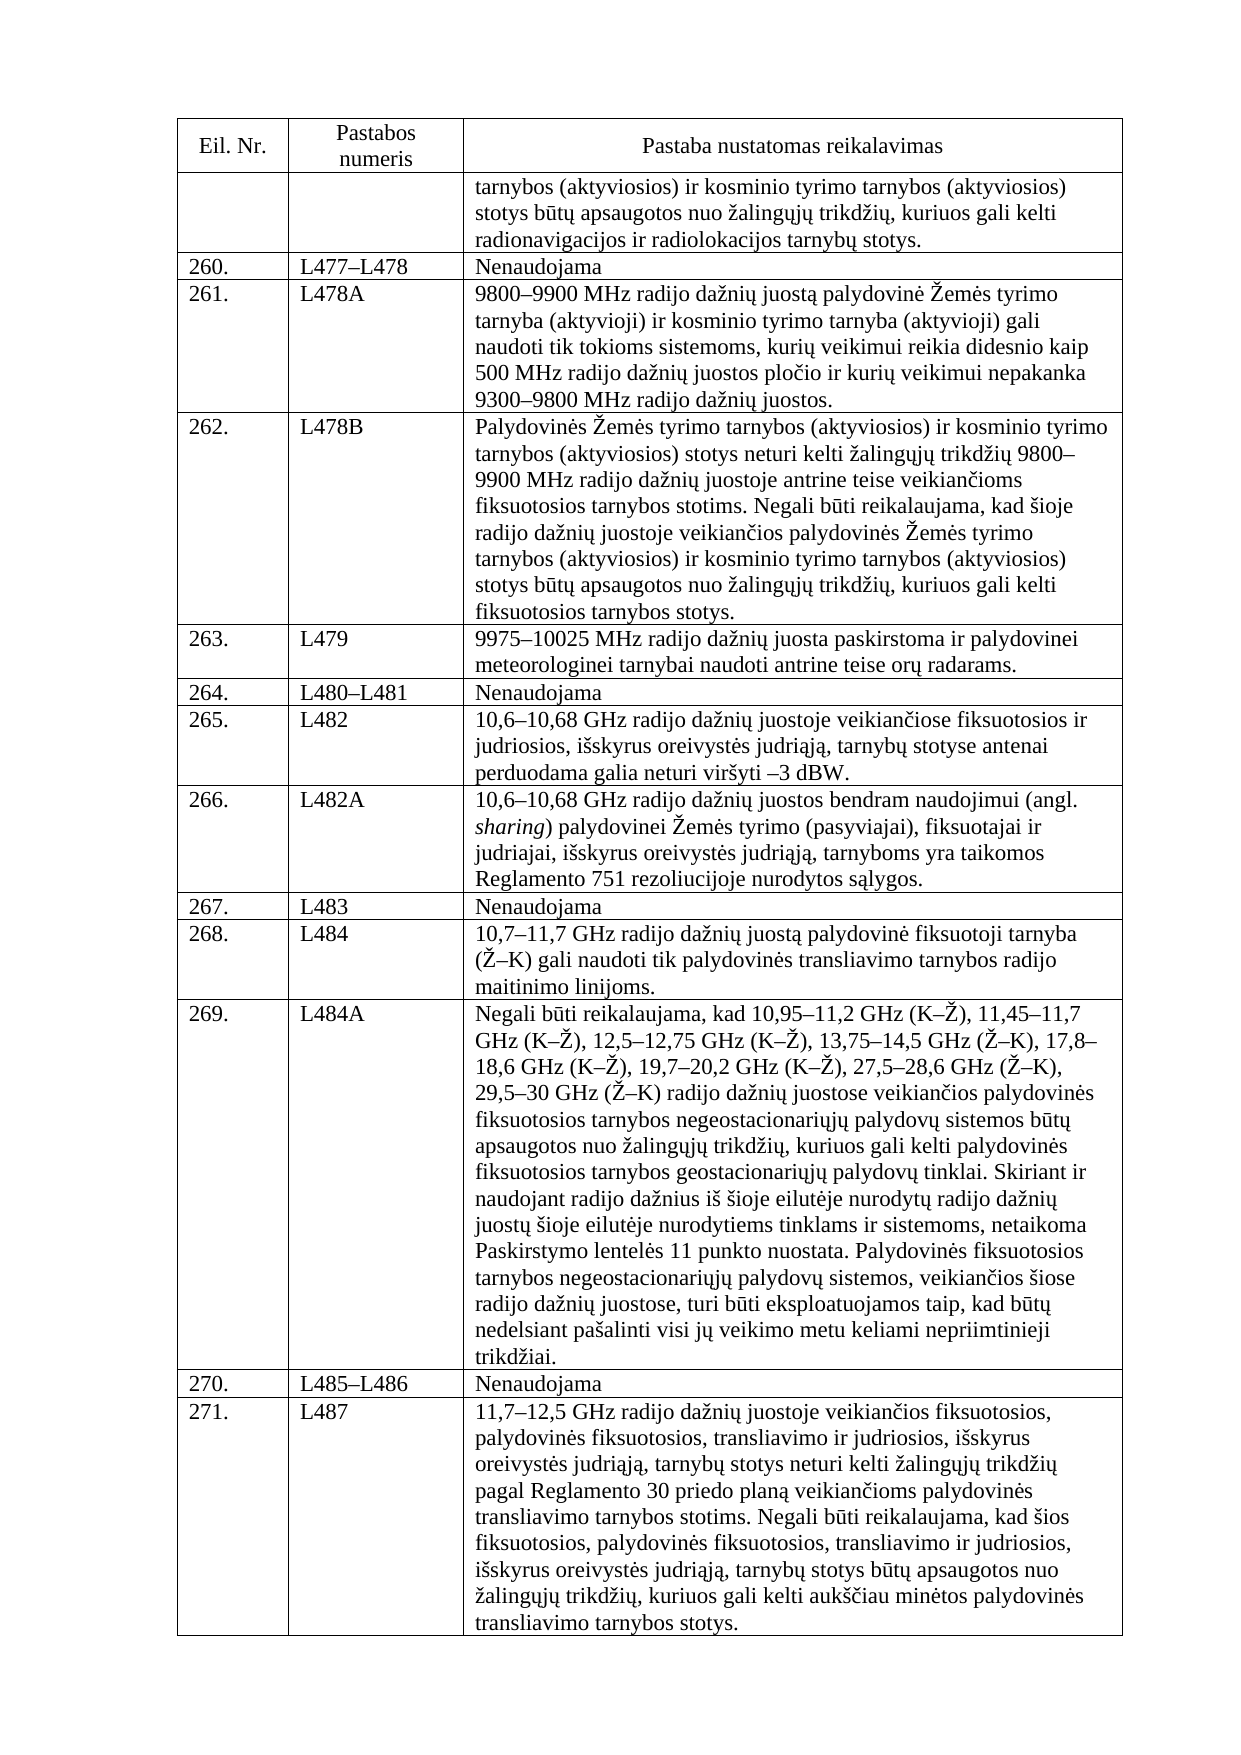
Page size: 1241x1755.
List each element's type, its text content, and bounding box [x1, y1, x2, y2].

table_header Pastaba nustatomas reikalavimas [464, 119, 1122, 172]
table_header Eil. Nr. [178, 119, 288, 172]
table_cell L487 [289, 1398, 463, 1635]
table_cell L483 [289, 893, 463, 919]
table_cell 266. [178, 786, 288, 892]
table_cell L484 [289, 920, 463, 999]
table_cell 263. [178, 625, 288, 678]
table_cell 10,6–10,68 GHz radijo dažnių juostos bendram naudojimui (angl. sharing) palydovinei Žemės tyrimo (pasyviajai), fiksuotajai ir judriajai, išskyrus oreivystės judriąją, tarnyboms yra taikomos Reglamento 751 rezoliucijoje nurodytos sąlygos. [464, 786, 1122, 892]
table_cell 10,7–11,7 GHz radijo dažnių juostą palydovinė fiksuotoji tarnyba (Ž–K) gali naudoti tik palydovinės transliavimo tarnybos radijo maitinimo linijoms. [464, 920, 1122, 999]
table_cell [289, 173, 463, 252]
table_cell 267. [178, 893, 288, 919]
table_cell L477–L478 [289, 253, 463, 279]
table_cell L482 [289, 706, 463, 785]
table_cell 265. [178, 706, 288, 785]
table_cell Nenaudojama [464, 679, 1122, 705]
table_cell L478B [289, 413, 463, 624]
table_cell Nenaudojama [464, 1370, 1122, 1397]
table_cell 264. [178, 679, 288, 705]
table_cell 262. [178, 413, 288, 624]
table_cell tarnybos (aktyviosios) ir kosminio tyrimo tarnybos (aktyviosios) stotys būtų apsaugotos nuo žalingųjų trikdžių, kuriuos gali kelti radionavigacijos ir radiolokacijos tarnybų stotys. [464, 173, 1122, 252]
table_cell L479 [289, 625, 463, 678]
table_cell L485–L486 [289, 1370, 463, 1397]
table_cell L484A [289, 1000, 463, 1369]
table_cell 270. [178, 1370, 288, 1397]
table_cell 9800–9900 MHz radijo dažnių juostą palydovinė Žemės tyrimo tarnyba (aktyvioji) ir kosminio tyrimo tarnyba (aktyvioji) gali naudoti tik tokioms sistemoms, kurių veikimui reikia didesnio kaip 500 MHz radijo dažnių juostos pločio ir kurių veikimui nepakanka 9300–9800 MHz radijo dažnių juostos. [464, 280, 1122, 412]
table_cell 9975–10025 MHz radijo dažnių juosta paskirstoma ir palydovinei meteorologinei tarnybai naudoti antrine teise orų radarams. [464, 625, 1122, 678]
table_cell 260. [178, 253, 288, 279]
table_cell [178, 173, 288, 252]
table_cell Nenaudojama [464, 893, 1122, 919]
table_cell 11,7–12,5 GHz radijo dažnių juostoje veikiančios fiksuotosios, palydovinės fiksuotosios, transliavimo ir judriosios, išskyrus oreivystės judriąją, tarnybų stotys neturi kelti žalingųjų trikdžių pagal Reglamento 30 priedo planą veikiančioms palydovinės transliavimo tarnybos stotims. Negali būti reikalaujama, kad šios fiksuotosios, palydovinės fiksuotosios, transliavimo ir judriosios, išskyrus oreivystės judriąją, tarnybų stotys būtų apsaugotos nuo žalingųjų trikdžių, kuriuos gali kelti aukščiau minėtos palydovinės transliavimo tarnybos stotys. [464, 1398, 1122, 1635]
table_cell 271. [178, 1398, 288, 1635]
table_cell L480–L481 [289, 679, 463, 705]
table_cell L478A [289, 280, 463, 412]
table_cell Palydovinės Žemės tyrimo tarnybos (aktyviosios) ir kosminio tyrimo tarnybos (aktyviosios) stotys neturi kelti žalingųjų trikdžių 9800–9900 MHz radijo dažnių juostoje antrine teise veikiančioms fiksuotosios tarnybos stotims. Negali būti reikalaujama, kad šioje radijo dažnių juostoje veikiančios palydovinės Žemės tyrimo tarnybos (aktyviosios) ir kosminio tyrimo tarnybos (aktyviosios) stotys būtų apsaugotos nuo žalingųjų trikdžių, kuriuos gali kelti fiksuotosios tarnybos stotys. [464, 413, 1122, 624]
table_cell 10,6–10,68 GHz radijo dažnių juostoje veikiančiose fiksuotosios ir judriosios, išskyrus oreivystės judriąją, tarnybų stotyse antenai perduodama galia neturi viršyti –3 dBW. [464, 706, 1122, 785]
table_cell L482A [289, 786, 463, 892]
table_cell 269. [178, 1000, 288, 1369]
table_cell 268. [178, 920, 288, 999]
table_header Pastabos numeris [289, 119, 463, 172]
table_cell Nenaudojama [464, 253, 1122, 279]
table_cell 261. [178, 280, 288, 412]
table_cell Negali būti reikalaujama, kad 10,95–11,2 GHz (K–Ž), 11,45–11,7 GHz (K–Ž), 12,5–12,75 GHz (K–Ž), 13,75–14,5 GHz (Ž–K), 17,8–18,6 GHz (K–Ž), 19,7–20,2 GHz (K–Ž), 27,5–28,6 GHz (Ž–K), 29,5–30 GHz (Ž–K) radijo dažnių juostose veikiančios palydovinės fiksuotosios tarnybos negeostacionariųjų palydovų sistemos būtų apsaugotos nuo žalingųjų trikdžių, kuriuos gali kelti palydovinės fiksuotosios tarnybos geostacionariųjų palydovų tinklai. Skiriant ir naudojant radijo dažnius iš šioje eilutėje nurodytų radijo dažnių juostų šioje eilutėje nurodytiems tinklams ir sistemoms, netaikoma Paskirstymo lentelės 11 punkto nuostata. Palydovinės fiksuotosios tarnybos negeostacionariųjų palydovų sistemos, veikiančios šiose radijo dažnių juostose, turi būti eksploatuojamos taip, kad būtų nedelsiant pašalinti visi jų veikimo metu keliami nepriimtinieji trikdžiai. [464, 1000, 1122, 1369]
